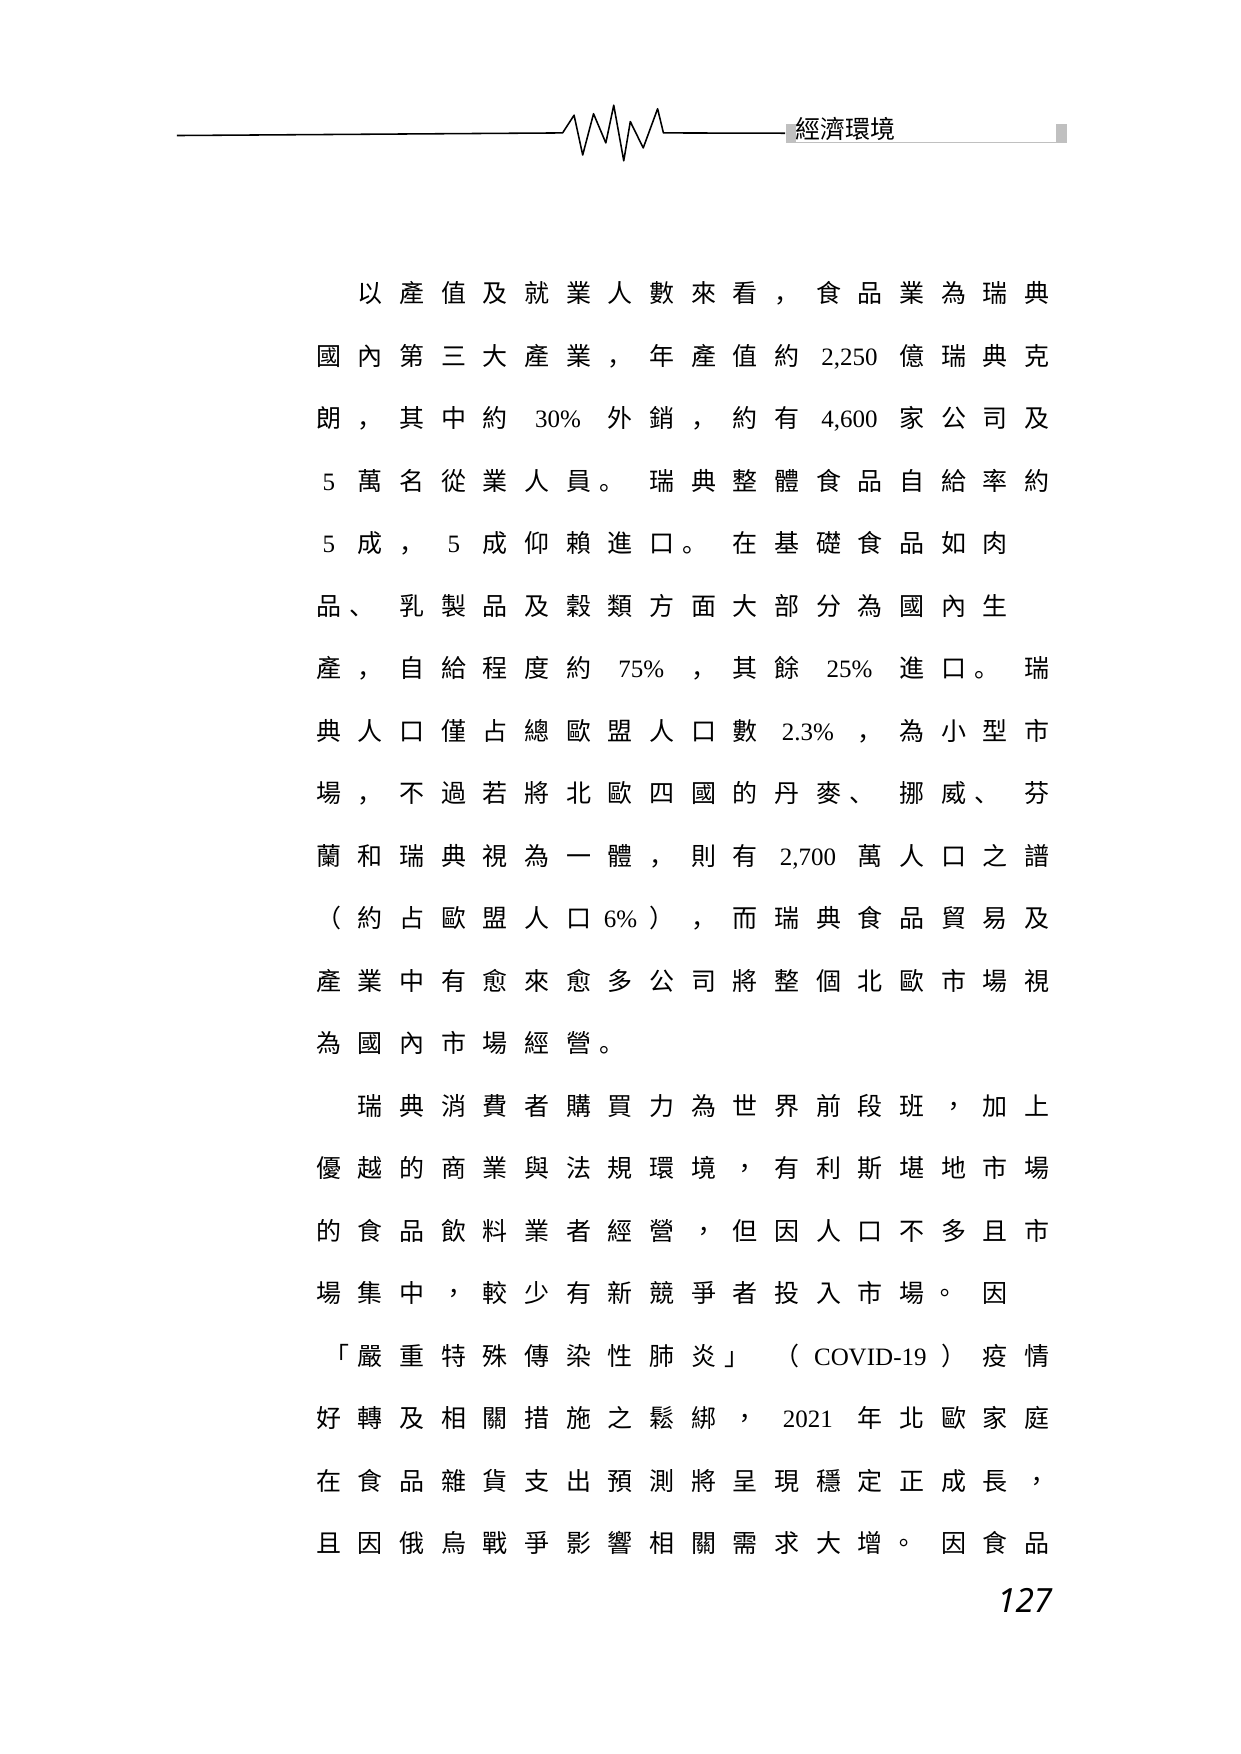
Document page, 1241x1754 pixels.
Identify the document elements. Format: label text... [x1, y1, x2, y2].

text 以產值及就業人數來看，食品業為瑞典國內第三大產業，年產值約2,250億瑞典克朗，其中約30%外銷，約有4,600家公司及5萬名從業人員。瑞典整體食品自給率約5成，5成仰賴進口。在基礎食品如肉品、乳製品及穀類方面大部分為國內生產，自給程度約75%，其餘25%進口。瑞典人口僅占總歐盟人口數2.3%，為小型市場，不過若將北歐四國的丹麥、挪威、芬蘭和瑞典視為一體，則有2,700萬人口之譜（約占歐盟人口6%），而瑞典食品貿易及產業中有愈來愈多公司將整個北歐市場視為國內市場經營。 [281, 250, 1058, 1063]
text 瑞典消費者購買力為世界前段班，加上優越的商業與法規環境，有利斯堪地市場的食品飲料業者經營，但因人口不多且市場集中，較少有新競爭者投入市場。因「嚴重特殊傳染性肺炎」（COVID-19）疫情好轉及相關措施之鬆綁，2021年北歐家庭在食品雜貨支出預測將呈現穩定正成長，且因俄烏戰爭影響相關需求大增。因食品 [281, 1063, 1058, 1563]
